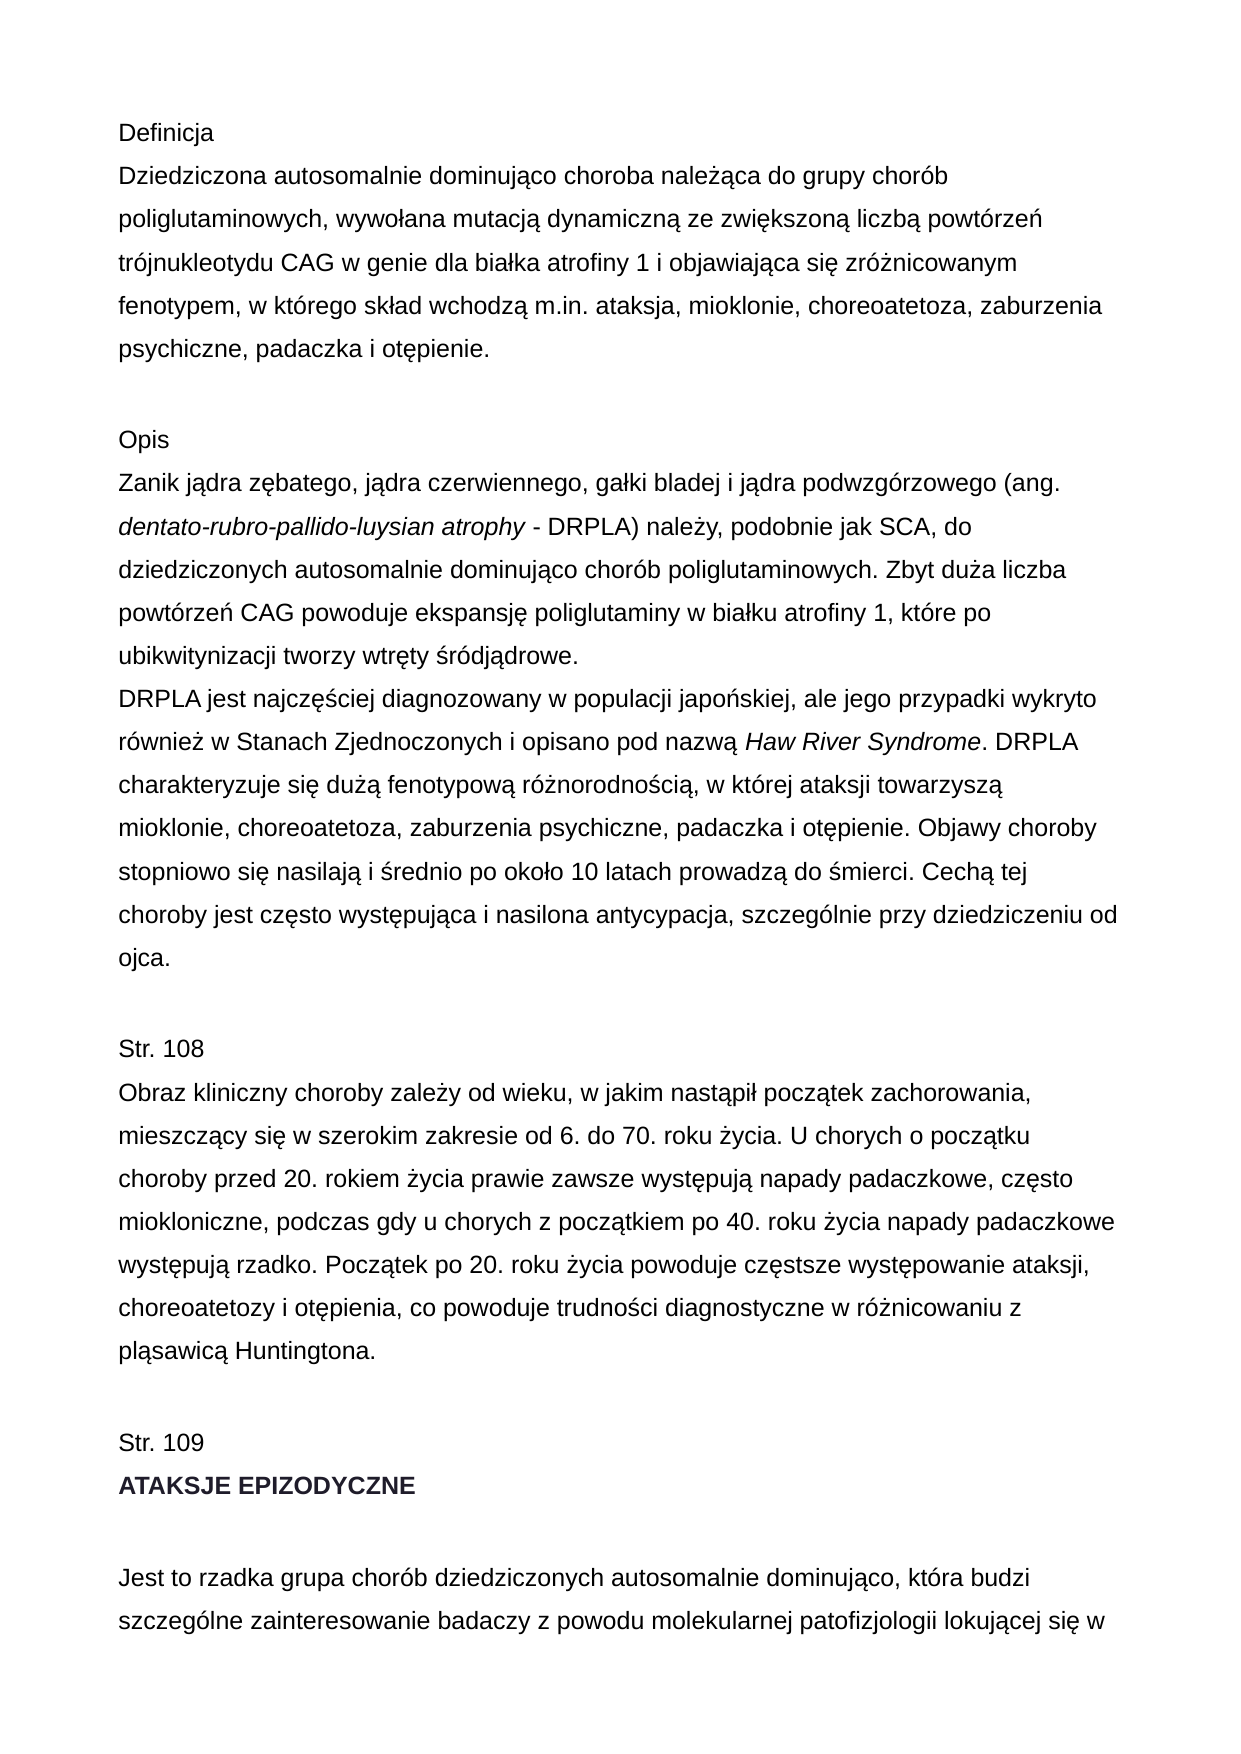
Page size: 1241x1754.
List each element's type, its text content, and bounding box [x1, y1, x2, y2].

text Dziedziczona autosomalnie dominująco choroba należąca do grupy chorób poliglutaminowych, wywołana mutacją dynamiczną ze zwiększoną liczbą powtórzeń trójnukleotydu CAG w genie dla białka atrofiny 1 i objawiająca się zróżnicowanym fenotypem, w którego skład wchodzą m.in. ataksja, mioklonie, choreoatetoza, zaburzenia psychiczne, padaczka i otępienie. [118, 161, 1122, 362]
text Str. 109 [118, 1428, 1122, 1457]
subtitle ATAKSJE EPIZODYCZNE [118, 1471, 1122, 1500]
text Definicja [118, 118, 1122, 147]
text Jest to rzadka grupa chorób dziedziczonych autosomalnie dominująco, która budzi szczególne zainteresowanie badaczy z powodu molekularnej patofizjologii lokującej się w [118, 1562, 1122, 1634]
text Obraz kliniczny choroby zależy od wieku, w jakim nastąpił początek zachorowania, mieszczący się w szerokim zakresie od 6. do 70. roku życia. U chorych o początku choroby przed 20. rokiem życia prawie zawsze występują napady padaczkowe, często miokloniczne, podczas gdy u chorych z początkiem po 40. roku życia napady padaczkowe występują rzadko. Początek po 20. roku życia powoduje częstsze występowanie ataksji, choreoatetozy i otępienia, co powoduje trudności diagnostyczne w różnicowaniu z pląsawicą Huntingtona. [118, 1077, 1122, 1365]
text DRPLA jest najczęściej diagnozowany w populacji japońskiej, ale jego przypadki wykryto również w Stanach Zjednoczonych i opisano pod nazwą Haw River Syndrome. DRPLA charakteryzuje się dużą fenotypową różnorodnością, w której ataksji towarzyszą mioklonie, choreoatetoza, zaburzenia psychiczne, padaczka i otępienie. Objawy choroby stopniowo się nasilają i średnio po około 10 latach prowadzą do śmierci. Cechą tej choroby jest często występująca i nasilona antycypacja, szczególnie przy dziedziczeniu od ojca. [118, 684, 1122, 972]
text Opis [118, 425, 1122, 454]
text Str. 108 [118, 1034, 1122, 1063]
text Zanik jądra zębatego, jądra czerwiennego, gałki bladej i jądra podwzgórzowego (ang. dentato-rubro-pallido-luysian atrophy - DRPLA) należy, podobnie jak SCA, do dziedziczonych autosomalnie dominująco chorób poliglutaminowych. Zbyt duża liczba powtórzeń CAG powoduje ekspansję poliglutaminy w białku atrofiny 1, które po ubikwitynizacji tworzy wtręty śródjądrowe. [118, 468, 1122, 670]
